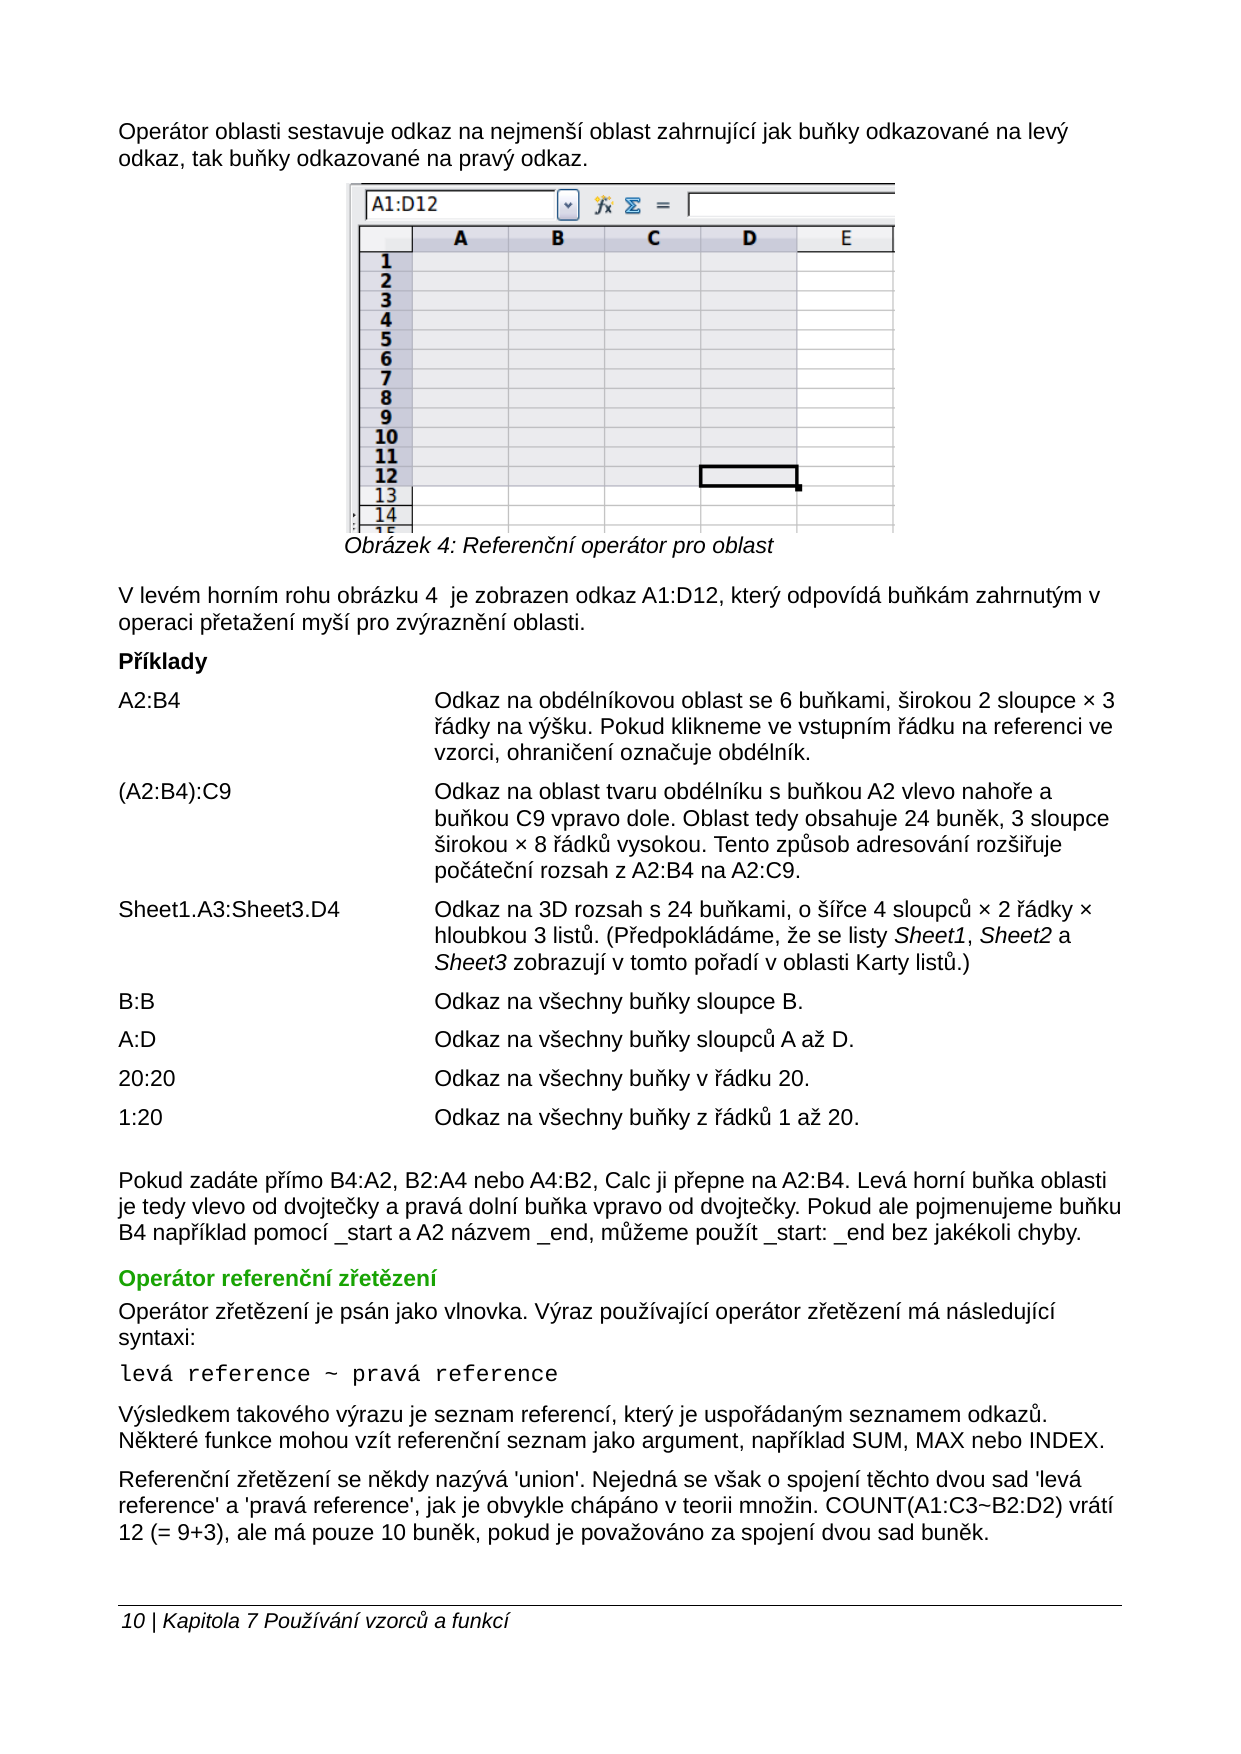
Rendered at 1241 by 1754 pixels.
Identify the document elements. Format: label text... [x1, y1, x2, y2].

table_cell Odkaz na všechny buňky sloupců A až D. [434, 1026, 1122, 1065]
table_cell 1:20 [118, 1104, 434, 1143]
table_cell Sheet1.A3:Sheet3.D4 [118, 896, 434, 988]
table_cell 20:20 [118, 1065, 434, 1104]
table_cell Odkaz na oblast tvaru obdélníku s buňkou A2 vlevo nahoře a buňkou C9 vpravo dole. Oblast tedy obsahuje 24 buněk, 3 sloupce širokou × 8 řádků vysokou. Tento způsob adresování rozšiřuje počáteční rozsah z A2:B4 na A2:C9. [434, 778, 1122, 896]
table_cell Odkaz na všechny buňky v řádku 20. [434, 1065, 1122, 1104]
table_header Odkaz na obdélníkovou oblast se 6 buňkami, širokou 2 sloupce × 3 řádky na výšku. Pokud klikneme ve vstupním řádku na referenci ve vzorci, ohraničení označuje obdélník. [434, 687, 1122, 778]
text Příklady [118, 648, 1122, 674]
table_cell Odkaz na 3D rozsah s 24 buňkami, o šířce 4 sloupců × 2 řádky × hloubkou 3 listů. (Předpokládáme, že se listy Sheet1, Sheet2 a Sheet3 zobrazují v tomto pořadí v oblasti Karty listů.) [434, 896, 1122, 988]
table_cell Odkaz na všechny buňky sloupce B. [434, 988, 1122, 1026]
text Operátor zřetězení je psán jako vlnovka. Výraz používající operátor zřetězení má následující syntaxi: [118, 1298, 1122, 1350]
text Pokud zadáte přímo B4:A2, B2:A4 nebo A4:B2, Calc ji přepne na A2:B4. Levá horní buňka oblasti je tedy vlevo od dvojtečky a pravá dolní buňka vpravo od dvojtečky. Pokud ale pojmenujeme buňku B4 například pomocí _start a A2 názvem _end, můžeme použít _start: _end bez jakékoli chyby. [118, 1167, 1122, 1246]
table_cell (A2:B4):C9 [118, 778, 434, 896]
text Výsledkem takového výrazu je seznam referencí, který je uspořádaným seznamem odkazů. Některé funkce mohou vzít referenční seznam jako argument, například SUM, MAX nebo INDEX. [118, 1401, 1122, 1453]
table_cell A:D [118, 1026, 434, 1065]
text Referenční zřetězení se někdy nazývá 'union'. Nejedná se však o spojení těchto dvou sad 'levá reference' a 'pravá reference', jak je obvykle chápáno v teorii množin. COUNT(A1:C3~B2:D2) vrátí 12 (= 9+3), ale má pouze 10 buněk, pokud je považováno za spojení dvou sad buněk. [118, 1466, 1122, 1545]
text V levém horním rohu obrázku 4 je zobrazen odkaz A1:D12, který odpovídá buňkám zahrnutým v operaci přetažení myší pro zvýraznění oblasti. [118, 582, 1122, 635]
table_header A2:B4 [118, 687, 434, 778]
text Obrázek 4: Referenční operátor pro oblast [344, 533, 896, 558]
picture [345, 183, 895, 533]
table_cell Odkaz na všechny buňky z řádků 1 až 20. [434, 1104, 1122, 1143]
text levá reference ~ pravá reference [118, 1363, 1122, 1389]
table_cell B:B [118, 988, 434, 1026]
subtitle Operátor referenční zřetězení [118, 1265, 1122, 1292]
text Operátor oblasti sestavuje odkaz na nejmenší oblast zahrnující jak buňky odkazované na levý odkaz, tak buňky odkazované na pravý odkaz. [118, 118, 1122, 171]
